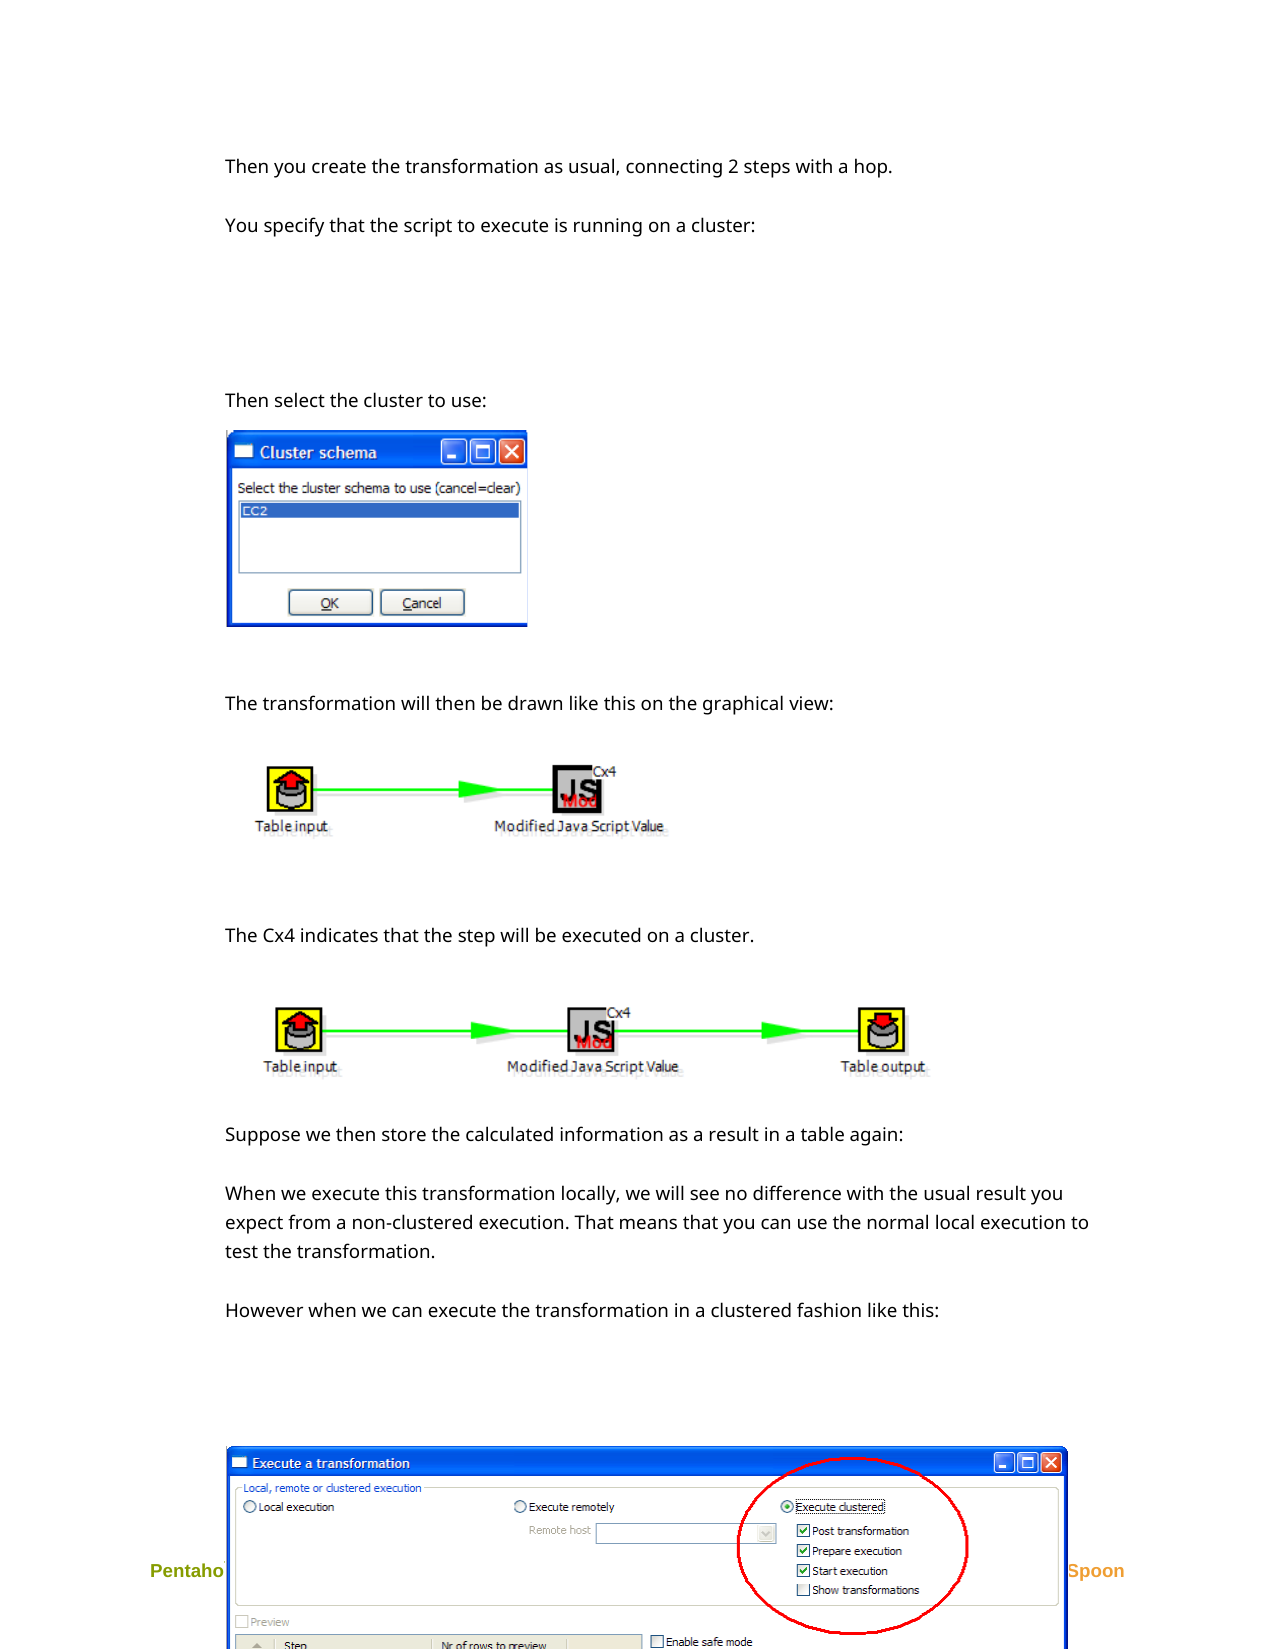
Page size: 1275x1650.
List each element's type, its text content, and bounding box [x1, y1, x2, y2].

text Then select the cluster to use: [225, 384, 1125, 414]
text The Cx4 indicates that the step will be executed on a cluster. [225, 919, 1125, 948]
text The transformation will then be drawn like this on the graphical view: [225, 687, 1125, 716]
text When we execute this transformation locally, we will see no difference with the usual result you expect from a non-clustered execution. That means that you can use the normal local execution to test the transformation. [225, 1177, 1125, 1265]
text Suppose we then store the calculated information as a result in a table again: [225, 978, 1125, 1148]
text You specify that the script to execute is running on a cluster: [225, 209, 1125, 238]
text Then you create the transformation as usual, connecting 2 steps with a hop. [225, 150, 1125, 179]
text However when we can execute the transformation in a clustered fashion like this: [225, 1294, 1125, 1323]
